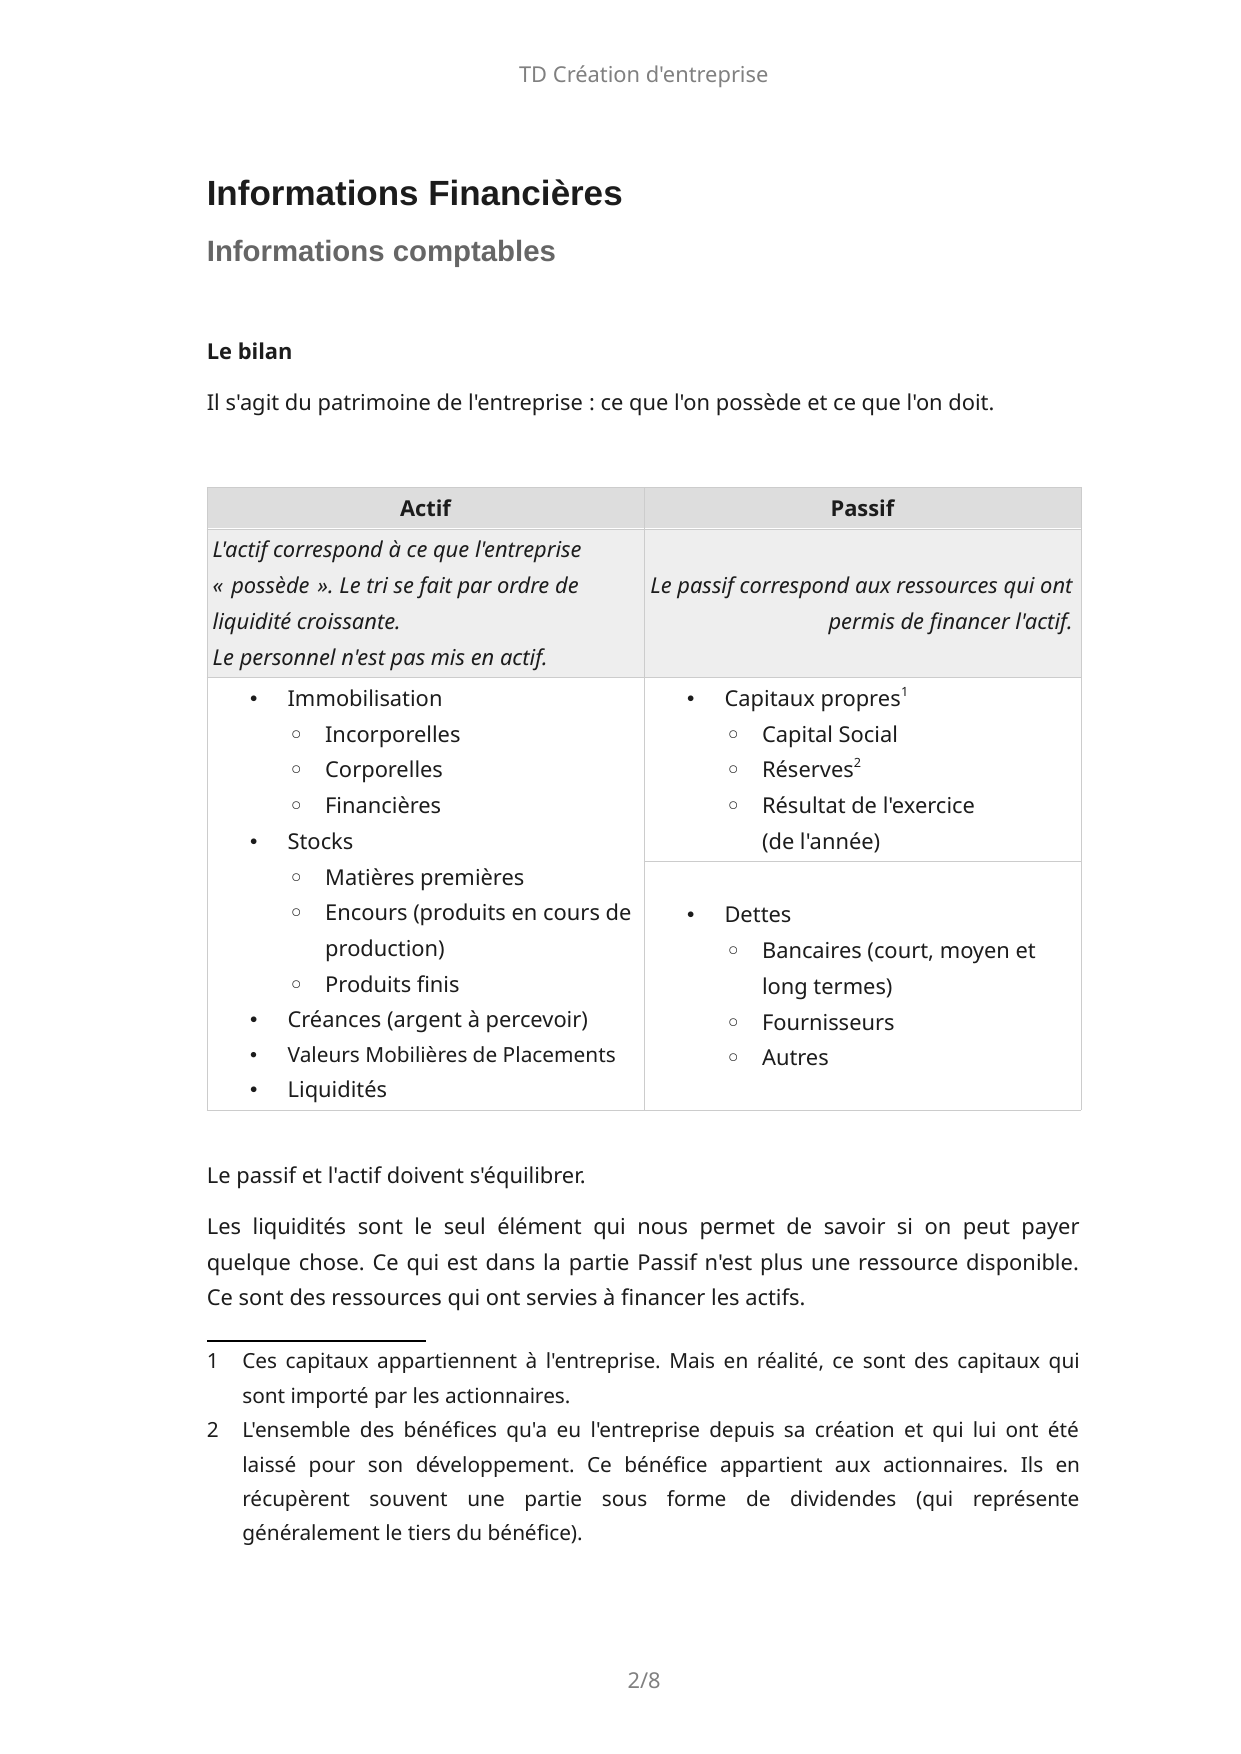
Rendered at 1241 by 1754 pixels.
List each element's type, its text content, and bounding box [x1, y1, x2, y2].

table_cell Immobilisation Incorporelles Corporelles Financières Stocks Matières premières Encours (produits en cours de production) Produits finis Créances (argent à percevoir) Valeurs Mobilières de Placements Liquidités [208, 678, 644, 1110]
table_cell Capitaux propres Capital Social Réserves Résultat de l'exercice (de l'année) [645, 678, 1081, 861]
subtitle Informations comptables [207, 234, 1081, 267]
table_cell L'actif correspond à ce que l'entreprise « possède ». Le tri se fait par ordre de liquidité croissante. Le personnel n'est pas mis en actif. [208, 530, 644, 677]
subtitle Informations Financières [207, 173, 1081, 213]
text Le passif et l'actif doivent s'équilibrer. [207, 1160, 1081, 1190]
table_cell Le passif correspond aux ressources qui ont permis de financer l'actif. [645, 530, 1081, 677]
table_cell Dettes Bancaires (court, moyen et long termes) Fournisseurs Autres [645, 862, 1081, 1110]
text Les liquidités sont le seul élément qui nous permet de savoir si on peut payer quelque chose. Ce qui est dans la partie Passif n'est plus une ressource disponible. Ce sont des ressources qui ont servies à financer les actifs. [207, 1211, 1081, 1312]
table_header Actif [208, 488, 644, 528]
text Le bilan [207, 336, 1081, 366]
table_header Passif [645, 488, 1081, 528]
text Il s'agit du patrimoine de l'entreprise : ce que l'on possède et ce que l'on doit. [207, 386, 1081, 416]
